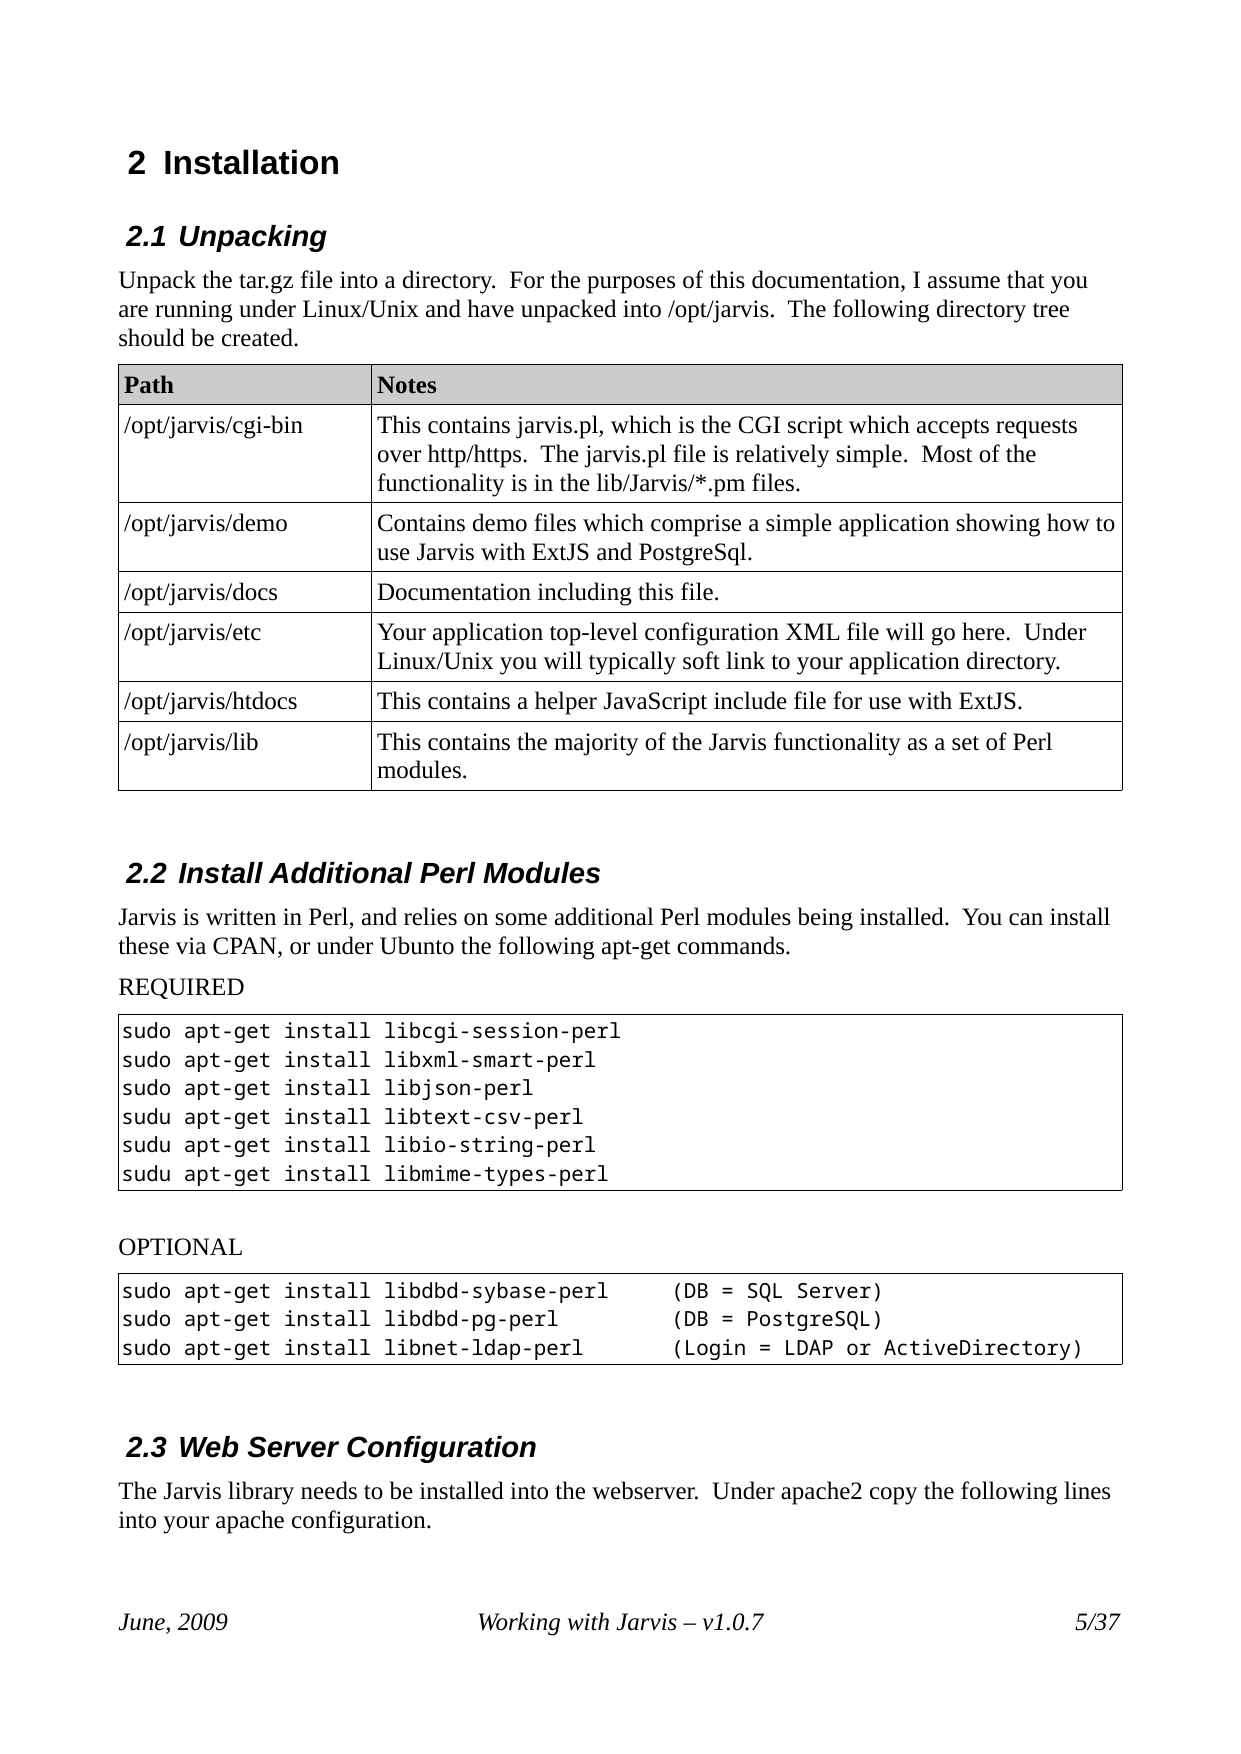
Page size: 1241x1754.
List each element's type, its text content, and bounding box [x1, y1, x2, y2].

subtitle Web Server Configuration [118, 1430, 1122, 1464]
table_cell This contains the majority of the Jarvis functionality as a set of Perl modules. [372, 722, 1122, 790]
table_cell /opt/jarvis/etc [119, 613, 371, 681]
text sudu apt-get install libio-string-perl [119, 1127, 1122, 1156]
table_cell Documentation including this file. [372, 572, 1122, 612]
subtitle Unpacking [118, 219, 1122, 253]
table_header Notes [372, 365, 1122, 404]
table_cell /opt/jarvis/htdocs [119, 682, 371, 721]
table_cell /opt/jarvis/cgi-bin [119, 405, 371, 502]
text sudo apt-get install libdbd-sybase-perl (DB = SQL Server) [119, 1274, 1122, 1301]
text sudu apt-get install libtext-csv-perl [119, 1099, 1122, 1127]
table_cell This contains a helper JavaScript include file for use with ExtJS. [372, 682, 1122, 721]
text The Jarvis library needs to be installed into the webserver. Under apache2 copy the following lines into your apache configuration. [118, 1476, 1122, 1534]
table_header Path [119, 365, 371, 404]
text sudo apt-get install libcgi-session-perl [119, 1015, 1122, 1042]
text Unpack the tar.gz file into a directory. For the purposes of this documentation, I assume that you are running under Linux/Unix and have unpacked into /opt/jarvis. The following directory tree should be created. [118, 265, 1122, 352]
table_cell /opt/jarvis/docs [119, 572, 371, 612]
text sudo apt-get install libxml-smart-perl [119, 1042, 1122, 1071]
text OPTIONAL [118, 1232, 1122, 1260]
subtitle Installation [118, 143, 1122, 182]
text sudo apt-get install libjson-perl [119, 1071, 1122, 1099]
text sudo apt-get install libdbd-pg-perl (DB = PostgreSQL) [119, 1301, 1122, 1330]
text sudo apt-get install libnet-ldap-perl (Login = LDAP or ActiveDirectory) [119, 1330, 1122, 1364]
table_cell This contains jarvis.pl, which is the CGI script which accepts requests over http/https. The jarvis.pl file is relatively simple. Most of the functionality is in the lib/Jarvis/*.pm files. [372, 405, 1122, 502]
text REQUIRED [118, 972, 1122, 1001]
table_cell /opt/jarvis/lib [119, 722, 371, 790]
text sudu apt-get install libmime-types-perl [119, 1156, 1122, 1190]
subtitle Install Additional Perl Modules [118, 856, 1122, 890]
table_cell /opt/jarvis/demo [119, 503, 371, 571]
table_cell Contains demo files which comprise a simple application showing how to use Jarvis with ExtJS and PostgreSql. [372, 503, 1122, 571]
text Jarvis is written in Perl, and relies on some additional Perl modules being installed. You can install these via CPAN, or under Ubunto the following apt-get commands. [118, 902, 1122, 960]
table_cell Your application top-level configuration XML file will go here. Under Linux/Unix you will typically soft link to your application directory. [372, 613, 1122, 681]
